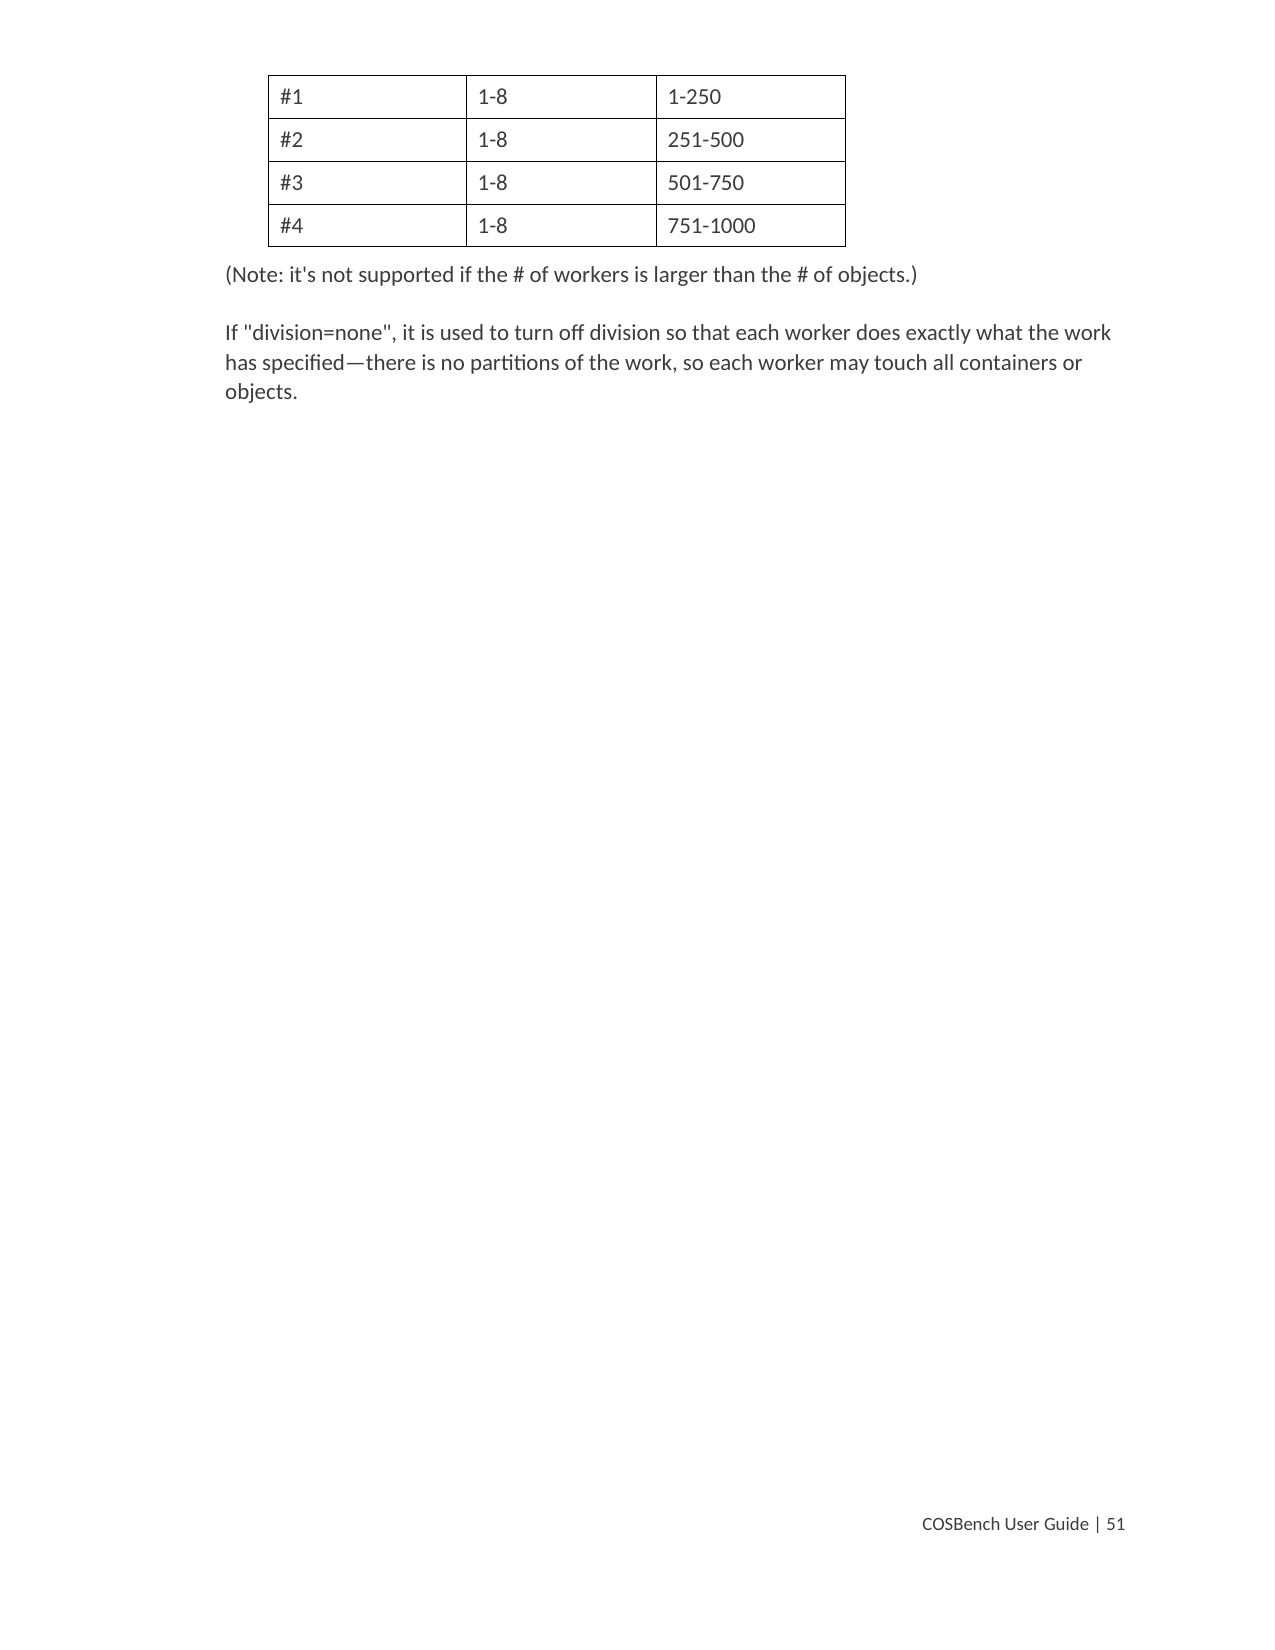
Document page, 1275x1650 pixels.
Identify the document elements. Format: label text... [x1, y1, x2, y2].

table_cell 1-8 [467, 162, 656, 203]
table_cell 501-750 [657, 162, 845, 203]
table_cell 1-8 [467, 119, 656, 161]
table_cell #1 [269, 76, 466, 118]
table_cell 251-500 [657, 119, 845, 161]
table_cell #3 [269, 162, 466, 203]
table_cell #2 [269, 119, 466, 161]
text (Note: it's not supported if the # of workers is larger than the # of objects.) If "division=none", it is used to turn off division so that each worker does exactly what the work has specified—there is no partitions of the work, so each worker may touch all containers or objects. [225, 260, 1125, 405]
table_cell 1-8 [467, 76, 656, 118]
table_cell 1-250 [657, 76, 845, 118]
table_cell 1-8 [467, 205, 656, 246]
table_cell 751-1000 [657, 205, 845, 246]
table_cell #4 [269, 205, 466, 246]
